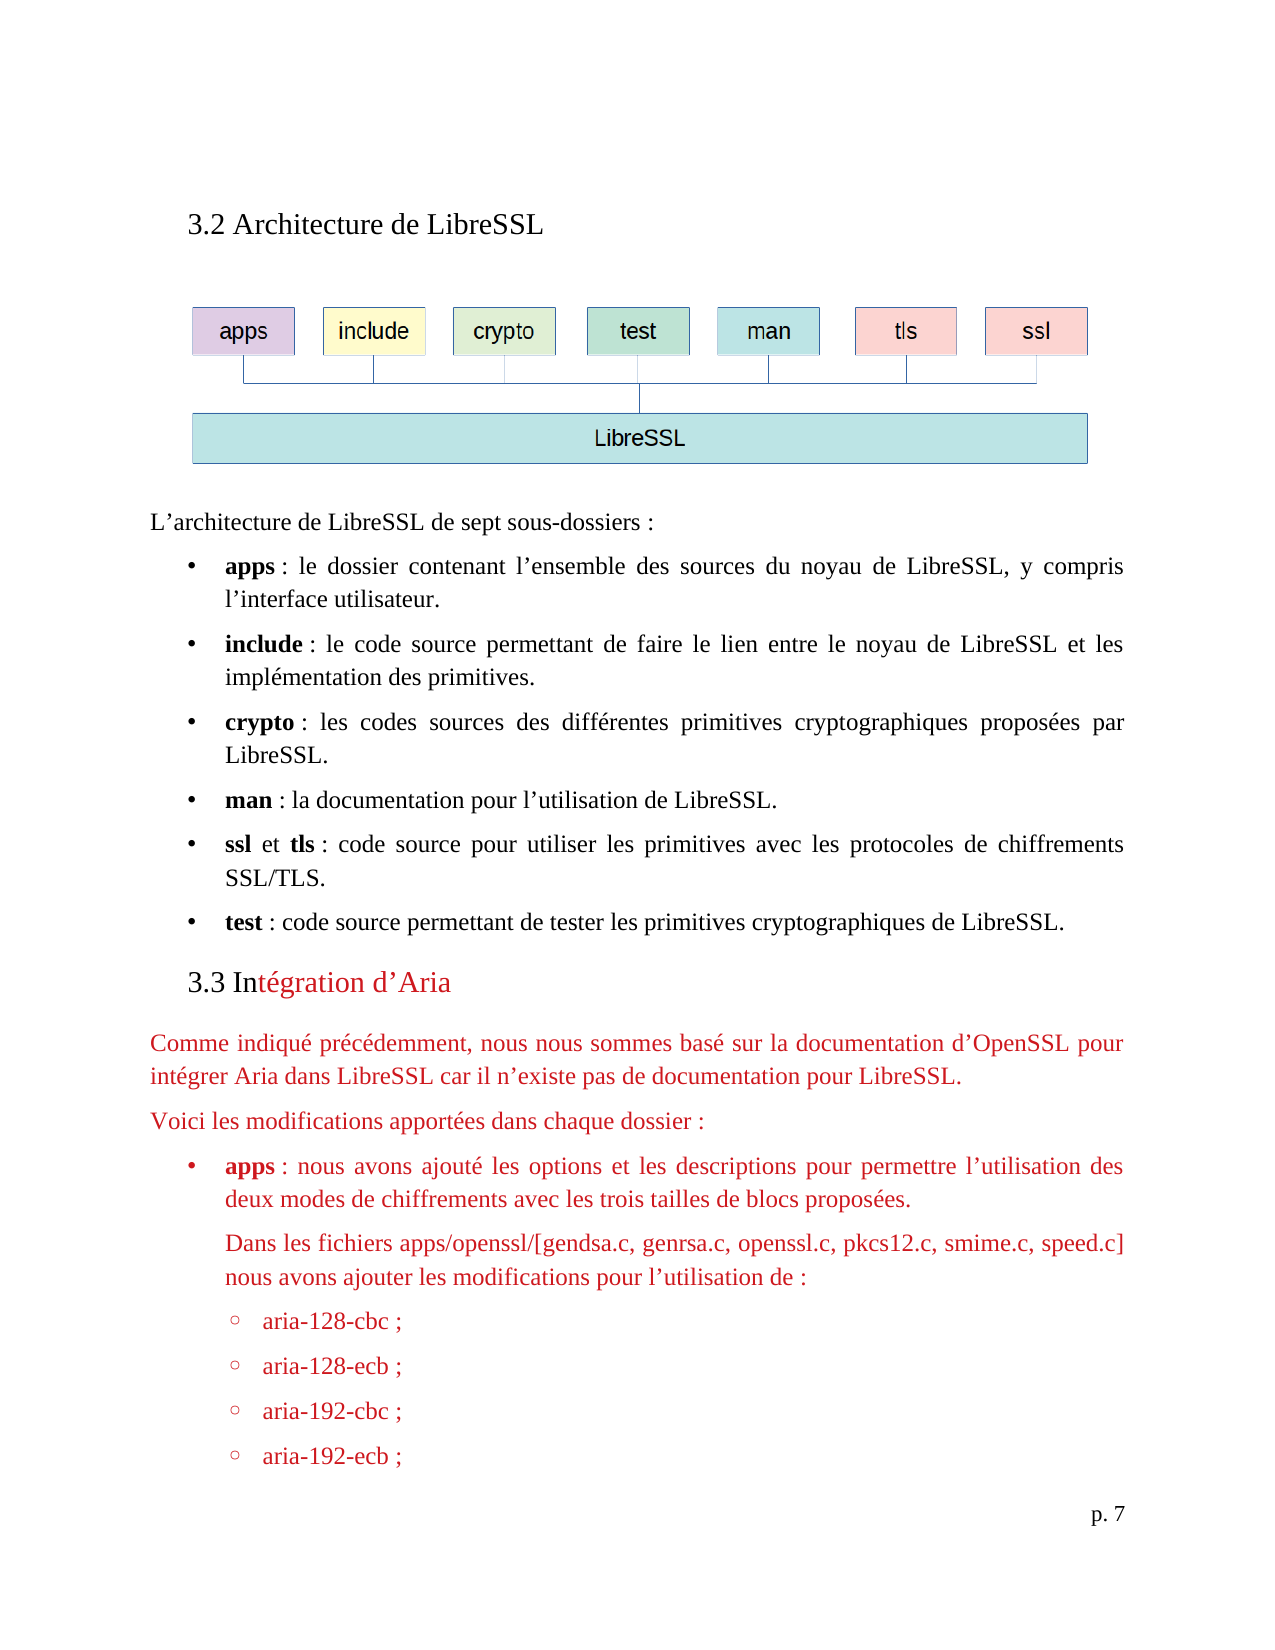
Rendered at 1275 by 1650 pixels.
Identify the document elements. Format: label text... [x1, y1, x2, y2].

list aria-128-ecb ; [225, 1351, 1125, 1380]
list include : le code source permettant de faire le lien entre le noyau de LibreSSL et les implémentation des primitives. [187, 629, 1125, 691]
text Comme indiqué précédemment, nous nous sommes basé sur la documentation d’OpenSSL pour intégrer Aria dans LibreSSL car il n’existe pas de documentation pour LibreSSL. [150, 1028, 1125, 1090]
subtitle Architecture de LibreSSL [187, 207, 1125, 241]
list aria-192-cbc ; [225, 1396, 1125, 1425]
list apps : nous avons ajouté les options et les descriptions pour permettre l’utilisation des deux modes de chiffrements avec les trois tailles de blocs proposées. [187, 1151, 1125, 1212]
text L’architecture de LibreSSL de sept sous-dossiers : [150, 495, 1125, 535]
list ssl et tls : code source pour utiliser les primitives avec les protocoles de chiffrements SSL/TLS. [187, 829, 1125, 891]
list apps : le dossier contenant l’ensemble des sources du noyau de LibreSSL, y compris l’interface utilisateur. [187, 551, 1125, 613]
text Voici les modifications apportées dans chaque dossier : [150, 1106, 1125, 1135]
list crypto : les codes sources des différentes primitives cryptographiques proposées par LibreSSL. [187, 707, 1125, 769]
list man : la documentation pour l’utilisation de LibreSSL. [187, 785, 1125, 813]
subtitle Intégration d’Aria [187, 964, 1125, 999]
list test : code source permettant de tester les primitives cryptographiques de LibreSSL. [187, 907, 1125, 936]
list Dans les fichiers apps/openssl/[gendsa.c, genrsa.c, openssl.c, pkcs12.c, smime.c, speed.c] nous avons ajouter les modifications pour l’utilisation de : [187, 1228, 1125, 1290]
list aria-192-ecb ; [225, 1441, 1125, 1469]
list aria-128-cbc ; [225, 1306, 1125, 1335]
